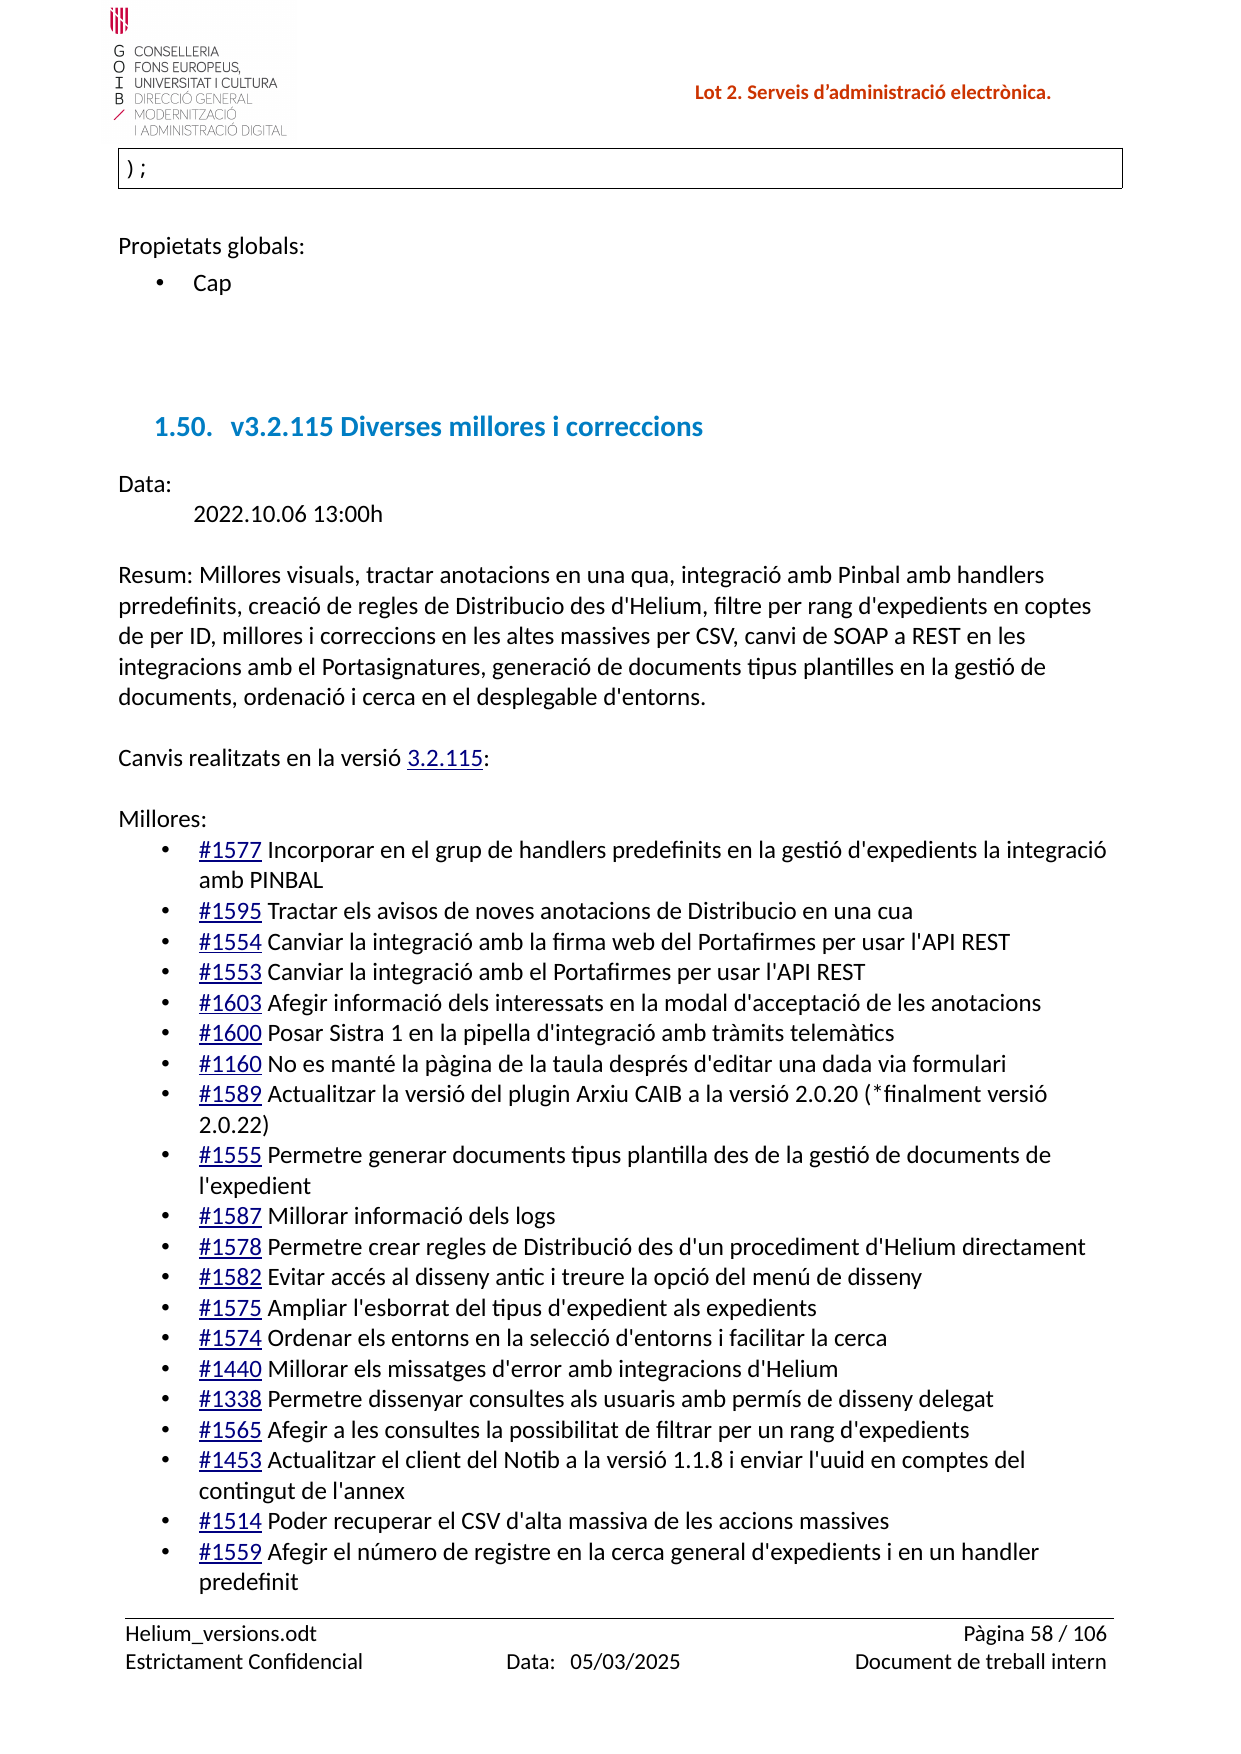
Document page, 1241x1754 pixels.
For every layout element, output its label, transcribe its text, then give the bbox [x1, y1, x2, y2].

list #1514 Poder recuperar el CSV d'alta massiva de les accions massives [161, 1506, 1122, 1536]
list #1338 Permetre dissenyar consultes als usuaris amb permís de disseny delegat [161, 1383, 1122, 1414]
list #1554 Canviar la integració amb la firma web del Portafirmes per usar l'API REST [161, 926, 1122, 956]
list #1565 Afegir a les consultes la possibilitat de filtrar per un rang d'expedients [161, 1414, 1122, 1444]
text Data: [118, 468, 1122, 498]
subtitle v3.2.115 Diverses millores i correccions [153, 408, 1122, 444]
list #1160 No es manté la pàgina de la taula després d'editar una dada via formulari [161, 1048, 1122, 1078]
list #1577 Incorporar en el grup de handlers predefinits en la gestió d'expedients la integració amb PINBAL [161, 834, 1122, 895]
list #1589 Actualitzar la versió del plugin Arxiu CAIB a la versió 2.0.20 (*finalment versió 2.0.22) [161, 1078, 1122, 1139]
table_header ); [119, 149, 1122, 188]
list #1575 Ampliar l'esborrat del tipus d'expedient als expedients [161, 1292, 1122, 1322]
list #1582 Evitar accés al disseny antic i treure la opció del menú de disseny [161, 1261, 1122, 1292]
list #1440 Millorar els missatges d'error amb integracions d'Helium [161, 1353, 1122, 1383]
text Propietats globals: [118, 230, 1122, 261]
text Canvis realitzats en la versió 3.2.115: [118, 742, 1122, 773]
list Cap [156, 267, 1122, 297]
list #1559 Afegir el número de registre en la cerca general d'expedients i en un handler predefinit [161, 1536, 1122, 1597]
text Millores: [118, 803, 1122, 834]
picture [100, 0, 297, 144]
text 2022.10.06 13:00h [118, 498, 1122, 529]
list #1587 Millorar informació dels logs [161, 1200, 1122, 1231]
list #1600 Posar Sistra 1 en la pipella d'integració amb tràmits telemàtics [161, 1017, 1122, 1048]
text Resum: Millores visuals, tractar anotacions en una qua, integració amb Pinbal amb handlers prredefinits, creació de regles de Distribucio des d'Helium, filtre per rang d'expedients en coptes de per ID, millores i correccions en les altes massives per CSV, canvi de SOAP a REST en les integracions amb el Portasignatures, generació de documents tipus plantilles en la gestió de documents, ordenació i cerca en el desplegable d'entorns. [118, 559, 1122, 712]
list #1578 Permetre crear regles de Distribució des d'un procediment d'Helium directament [161, 1231, 1122, 1261]
list #1595 Tractar els avisos de noves anotacions de Distribucio en una cua [161, 895, 1122, 926]
list #1453 Actualitzar el client del Notib a la versió 1.1.8 i enviar l'uuid en comptes del contingut de l'annex [161, 1444, 1122, 1506]
list #1603 Afegir informació dels interessats en la modal d'acceptació de les anotacions [161, 987, 1122, 1017]
list #1553 Canviar la integració amb el Portafirmes per usar l'API REST [161, 956, 1122, 987]
list #1555 Permetre generar documents tipus plantilla des de la gestió de documents de l'expedient [161, 1139, 1122, 1200]
list #1574 Ordenar els entorns en la selecció d'entorns i facilitar la cerca [161, 1322, 1122, 1353]
